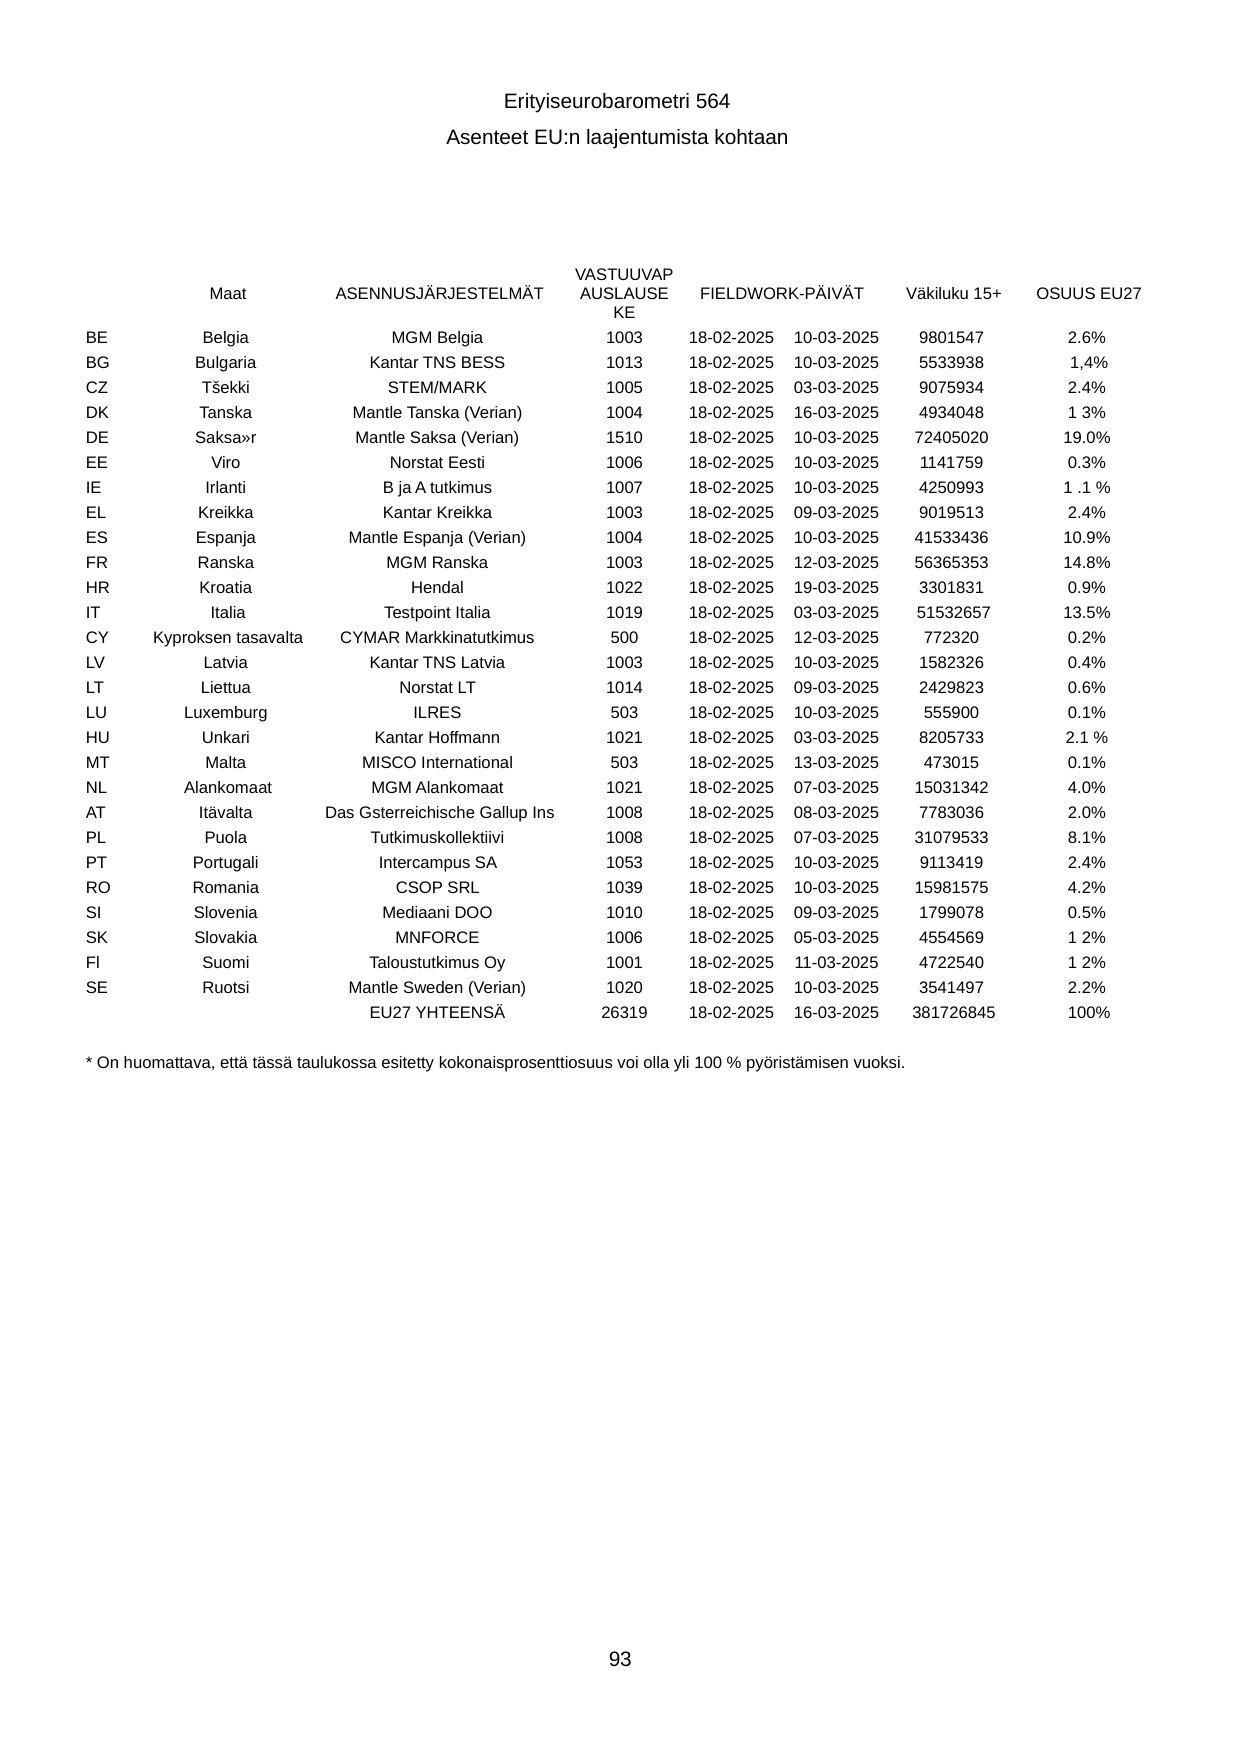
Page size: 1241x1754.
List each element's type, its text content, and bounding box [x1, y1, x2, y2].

table_cell 1003 [572, 500, 677, 525]
table_cell Alankomaat [148, 775, 307, 800]
table_cell Taloustutkimus Oy [308, 950, 572, 975]
table_cell Kreikka [148, 500, 307, 525]
table_cell 1003 [572, 550, 677, 575]
table_cell Suomi [148, 950, 307, 975]
table_cell Mantle Saksa (Verian) [308, 425, 572, 450]
table_cell MISCO International [308, 750, 572, 775]
table_cell 12-03-2025 [786, 550, 887, 575]
table_cell 100% [1021, 1000, 1157, 1025]
table_cell 19-03-2025 [786, 575, 887, 600]
table_cell 8.1% [1021, 825, 1157, 850]
table_cell 51532657 [887, 600, 1021, 625]
table_cell 0.1% [1021, 700, 1157, 725]
table_header OSUUS EU27 [1021, 262, 1157, 325]
table_cell 18-02-2025 [677, 550, 786, 575]
table_cell 4722540 [887, 950, 1021, 975]
table_cell 1006 [572, 450, 677, 475]
table_cell 18-02-2025 [677, 1000, 786, 1025]
table_cell 10-03-2025 [786, 475, 887, 500]
table_cell 56365353 [887, 550, 1021, 575]
table_cell 10-03-2025 [786, 350, 887, 375]
table_cell MGM Ranska [308, 550, 572, 575]
table_cell MGM Alankomaat [308, 775, 572, 800]
table_cell 1020 [572, 975, 677, 1000]
table_cell 18-02-2025 [677, 475, 786, 500]
table_cell 4250993 [887, 475, 1021, 500]
table_cell 772320 [887, 625, 1021, 650]
table_cell 41533436 [887, 525, 1021, 550]
table_cell 26319 [572, 1000, 677, 1025]
table_cell 13-03-2025 [786, 750, 887, 775]
table_cell FR [83, 550, 148, 575]
table_cell 07-03-2025 [786, 775, 887, 800]
table_cell Slovakia [148, 925, 307, 950]
table_cell 381726845 [887, 1000, 1021, 1025]
table_cell 16-03-2025 [786, 1000, 887, 1025]
table_cell CYMAR Markkinatutkimus [308, 625, 572, 650]
table_cell 18-02-2025 [677, 850, 786, 875]
table_cell 18-02-2025 [677, 925, 786, 950]
table_cell 1008 [572, 800, 677, 825]
table_cell AT [83, 800, 148, 825]
table_cell [572, 1025, 677, 1050]
table_cell [83, 1000, 148, 1025]
table_cell Tanska [148, 400, 307, 425]
table_cell 19.0% [1021, 425, 1157, 450]
table_cell 1 2% [1021, 925, 1157, 950]
table_cell Kyproksen tasavalta [148, 625, 307, 650]
table_cell Intercampus SA [308, 850, 572, 875]
table_cell Irlanti [148, 475, 307, 500]
table_cell 18-02-2025 [677, 600, 786, 625]
table_cell 15031342 [887, 775, 1021, 800]
table_cell Norstat Eesti [308, 450, 572, 475]
table_cell 1053 [572, 850, 677, 875]
table_cell 2.4% [1021, 500, 1157, 525]
table_cell IT [83, 600, 148, 625]
table_cell 18-02-2025 [677, 400, 786, 425]
table_cell EE [83, 450, 148, 475]
table_header ASENNUSJÄRJESTELMÄT [308, 262, 572, 325]
table_cell SI [83, 900, 148, 925]
table_cell 1141759 [887, 450, 1021, 475]
table_cell [148, 1025, 307, 1050]
table_cell 0.6% [1021, 675, 1157, 700]
table_cell 0.2% [1021, 625, 1157, 650]
table_cell Latvia [148, 650, 307, 675]
table_cell [786, 1025, 887, 1050]
table_cell BE [83, 325, 148, 350]
table_cell 10-03-2025 [786, 875, 887, 900]
table_cell CZ [83, 375, 148, 400]
table_cell 18-02-2025 [677, 525, 786, 550]
table_cell 18-02-2025 [677, 750, 786, 775]
table_cell 14.8% [1021, 550, 1157, 575]
table_cell Malta [148, 750, 307, 775]
table_cell MGM Belgia [308, 325, 572, 350]
table_cell [887, 1025, 1021, 1050]
table_cell 18-02-2025 [677, 825, 786, 850]
table_cell 16-03-2025 [786, 400, 887, 425]
table_cell 2.6% [1021, 325, 1157, 350]
table_cell SE [83, 975, 148, 1000]
table_cell Kantar Kreikka [308, 500, 572, 525]
table_cell 18-02-2025 [677, 675, 786, 700]
table_cell 05-03-2025 [786, 925, 887, 950]
table_cell 1003 [572, 325, 677, 350]
table_cell 03-03-2025 [786, 725, 887, 750]
table_cell 0.9% [1021, 575, 1157, 600]
table_cell 09-03-2025 [786, 675, 887, 700]
table_cell 500 [572, 625, 677, 650]
table_cell MT [83, 750, 148, 775]
table_cell 15981575 [887, 875, 1021, 900]
table_cell Slovenia [148, 900, 307, 925]
table_cell 0.5% [1021, 900, 1157, 925]
table_cell 3301831 [887, 575, 1021, 600]
table_cell 1006 [572, 925, 677, 950]
table_cell 08-03-2025 [786, 800, 887, 825]
table_cell 1021 [572, 725, 677, 750]
table_cell NL [83, 775, 148, 800]
table_cell 0.4% [1021, 650, 1157, 675]
table_cell Belgia [148, 325, 307, 350]
table_cell 12-03-2025 [786, 625, 887, 650]
table_cell EU27 YHTEENSÄ [308, 1000, 572, 1025]
table_cell 10.9% [1021, 525, 1157, 550]
table_cell 1004 [572, 525, 677, 550]
table_cell CSOP SRL [308, 875, 572, 900]
table_cell 09-03-2025 [786, 500, 887, 525]
table_cell EL [83, 500, 148, 525]
table_header FIELDWORK-PÄIVÄT [677, 262, 887, 325]
table_cell 1582326 [887, 650, 1021, 675]
table_cell Kroatia [148, 575, 307, 600]
table_cell 1013 [572, 350, 677, 375]
table_cell 5533938 [887, 350, 1021, 375]
table_cell 10-03-2025 [786, 650, 887, 675]
table_cell 18-02-2025 [677, 450, 786, 475]
table_cell Kantar TNS BESS [308, 350, 572, 375]
table_cell 03-03-2025 [786, 375, 887, 400]
table_cell 18-02-2025 [677, 975, 786, 1000]
table_cell 18-02-2025 [677, 500, 786, 525]
table_cell [83, 1025, 148, 1050]
table_cell 4934048 [887, 400, 1021, 425]
table_cell 10-03-2025 [786, 325, 887, 350]
table_cell 2429823 [887, 675, 1021, 700]
table_cell 2.2% [1021, 975, 1157, 1000]
table_cell PT [83, 850, 148, 875]
table_cell Luxemburg [148, 700, 307, 725]
table_cell STEM/MARK [308, 375, 572, 400]
table_cell Mantle Espanja (Verian) [308, 525, 572, 550]
table_cell Unkari [148, 725, 307, 750]
table_cell 07-03-2025 [786, 825, 887, 850]
table_cell 31079533 [887, 825, 1021, 850]
table_cell [308, 1025, 572, 1050]
table_cell 18-02-2025 [677, 900, 786, 925]
table_cell HU [83, 725, 148, 750]
table_cell Tutkimuskollektiivi [308, 825, 572, 850]
table_cell 10-03-2025 [786, 425, 887, 450]
table_cell 4.0% [1021, 775, 1157, 800]
table_cell CY [83, 625, 148, 650]
table_cell [148, 1000, 307, 1025]
table_cell 1022 [572, 575, 677, 600]
table_cell 1001 [572, 950, 677, 975]
table_cell 10-03-2025 [786, 525, 887, 550]
table_cell LV [83, 650, 148, 675]
table_cell 9019513 [887, 500, 1021, 525]
table_cell 1,4% [1021, 350, 1157, 375]
table_cell DK [83, 400, 148, 425]
table_cell 1010 [572, 900, 677, 925]
table_cell Testpoint Italia [308, 600, 572, 625]
table_cell 503 [572, 750, 677, 775]
table_cell Das Gsterreichische Gallup Ins [308, 800, 572, 825]
table_cell Ranska [148, 550, 307, 575]
table_cell Viro [148, 450, 307, 475]
table_cell 2.0% [1021, 800, 1157, 825]
table_cell 10-03-2025 [786, 975, 887, 1000]
table_cell * On huomattava, että tässä taulukossa esitetty kokonaisprosenttiosuus voi olla yli 100 % pyöristämisen vuoksi. [83, 1050, 1157, 1075]
table_cell 1510 [572, 425, 677, 450]
table_cell 9801547 [887, 325, 1021, 350]
table_cell 18-02-2025 [677, 725, 786, 750]
table_cell 1799078 [887, 900, 1021, 925]
table_cell 0.3% [1021, 450, 1157, 475]
table_cell Mediaani DOO [308, 900, 572, 925]
table_cell 9075934 [887, 375, 1021, 400]
table_cell [677, 1025, 786, 1050]
table_cell 1014 [572, 675, 677, 700]
table_cell Puola [148, 825, 307, 850]
table_cell 1 .1 % [1021, 475, 1157, 500]
table_cell Portugali [148, 850, 307, 875]
table_cell 503 [572, 700, 677, 725]
table_cell 1021 [572, 775, 677, 800]
table_cell ILRES [308, 700, 572, 725]
table_cell 18-02-2025 [677, 875, 786, 900]
table_cell 18-02-2025 [677, 650, 786, 675]
table_cell 2.4% [1021, 850, 1157, 875]
table_cell [1021, 1025, 1157, 1050]
table_cell HR [83, 575, 148, 600]
table_cell 1005 [572, 375, 677, 400]
table_cell 18-02-2025 [677, 950, 786, 975]
table_cell 0.1% [1021, 750, 1157, 775]
table_cell 18-02-2025 [677, 625, 786, 650]
table_cell ES [83, 525, 148, 550]
table_cell RO [83, 875, 148, 900]
table_cell Bulgaria [148, 350, 307, 375]
table_cell PL [83, 825, 148, 850]
table_cell 4554569 [887, 925, 1021, 950]
table_cell Mantle Tanska (Verian) [308, 400, 572, 425]
table_cell 8205733 [887, 725, 1021, 750]
table_cell Hendal [308, 575, 572, 600]
table_cell Ruotsi [148, 975, 307, 1000]
table_cell 18-02-2025 [677, 325, 786, 350]
table_cell 18-02-2025 [677, 775, 786, 800]
table_cell 555900 [887, 700, 1021, 725]
table_cell Mantle Sweden (Verian) [308, 975, 572, 1000]
table_cell 18-02-2025 [677, 425, 786, 450]
table_cell BG [83, 350, 148, 375]
table_cell MNFORCE [308, 925, 572, 950]
table_cell Kantar Hoffmann [308, 725, 572, 750]
table_cell Italia [148, 600, 307, 625]
table_cell SK [83, 925, 148, 950]
table_cell 1003 [572, 650, 677, 675]
table_header Väkiluku 15+ [887, 262, 1021, 325]
table_cell 2.4% [1021, 375, 1157, 400]
table_cell 1008 [572, 825, 677, 850]
table_cell Kantar TNS Latvia [308, 650, 572, 675]
table_cell 473015 [887, 750, 1021, 775]
table_header [83, 262, 148, 325]
table_cell B ja A tutkimus [308, 475, 572, 500]
table_cell 9113419 [887, 850, 1021, 875]
table_cell Romania [148, 875, 307, 900]
table_cell 72405020 [887, 425, 1021, 450]
table_cell 03-03-2025 [786, 600, 887, 625]
table_cell Espanja [148, 525, 307, 550]
table_cell 10-03-2025 [786, 700, 887, 725]
table_cell 10-03-2025 [786, 850, 887, 875]
table_cell 7783036 [887, 800, 1021, 825]
table_cell 18-02-2025 [677, 350, 786, 375]
table_cell 1007 [572, 475, 677, 500]
table_cell Liettua [148, 675, 307, 700]
table_cell 18-02-2025 [677, 375, 786, 400]
table_cell 1 2% [1021, 950, 1157, 975]
table_cell 18-02-2025 [677, 575, 786, 600]
table_cell 1019 [572, 600, 677, 625]
table_cell Tšekki [148, 375, 307, 400]
table_cell Fl [83, 950, 148, 975]
table_cell Itävalta [148, 800, 307, 825]
table_cell 3541497 [887, 975, 1021, 1000]
table_cell 1039 [572, 875, 677, 900]
table_cell 4.2% [1021, 875, 1157, 900]
table_cell 2.1 % [1021, 725, 1157, 750]
table_cell 09-03-2025 [786, 900, 887, 925]
table_cell 18-02-2025 [677, 700, 786, 725]
table_cell LU [83, 700, 148, 725]
table_cell Norstat LT [308, 675, 572, 700]
table_cell 11-03-2025 [786, 950, 887, 975]
table_cell Saksa»r [148, 425, 307, 450]
table_cell IE [83, 475, 148, 500]
table_header VASTUUVAPAUSLAUSEKE [572, 262, 677, 325]
table_cell 18-02-2025 [677, 800, 786, 825]
table_cell DE [83, 425, 148, 450]
table_cell 10-03-2025 [786, 450, 887, 475]
table_header Maat [148, 262, 307, 325]
table_cell 13.5% [1021, 600, 1157, 625]
table_cell 1 3% [1021, 400, 1157, 425]
table_cell 1004 [572, 400, 677, 425]
table_cell LT [83, 675, 148, 700]
